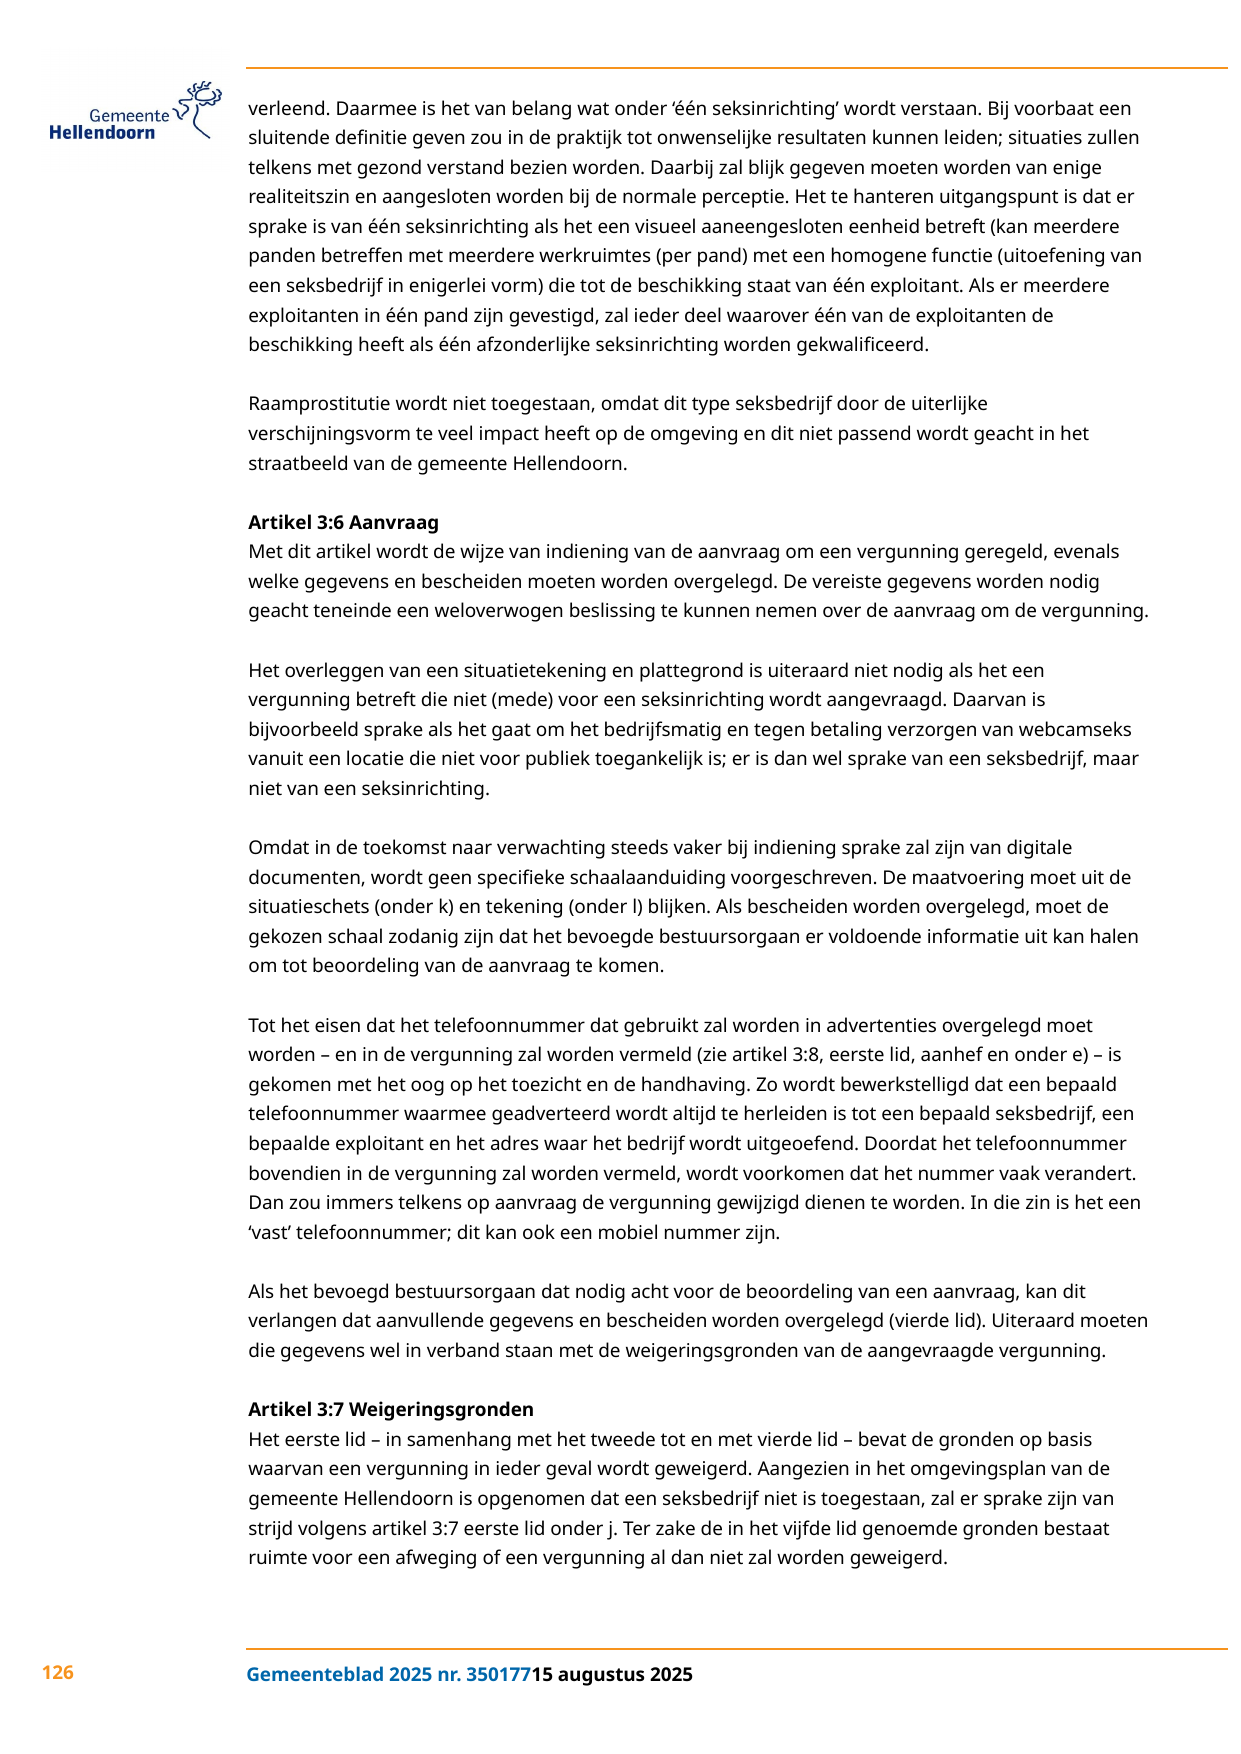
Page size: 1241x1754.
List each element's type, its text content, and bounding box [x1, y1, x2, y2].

text Het eerste lid – in samenhang met het tweede tot en met vierde lid – bevat de gronden op basis waarvan een vergunning in ieder geval wordt geweigerd. Aangezien in het omgevingsplan van de gemeente Hellendoorn is opgenomen dat een seksbedrijf niet is toegestaan, zal er sprake zijn van strijd volgens artikel 3:7 eerste lid onder j. Ter zake de in het vijfde lid genoemde gronden bestaat ruimte voor een afweging of een vergunning al dan niet zal worden geweigerd. [248, 1426, 1152, 1570]
picture [41, 47, 231, 172]
text Artikel 3:7 Weigeringsgronden [248, 1396, 1152, 1422]
text Als het bevoegd bestuursorgaan dat nodig acht voor de beoordeling van een aanvraag, kan dit verlangen dat aanvullende gegevens en bescheiden worden overgelegd (vierde lid). Uiteraard moeten die gegevens wel in verband staan met de weigeringsgronden van de aangevraagde vergunning. [248, 1278, 1152, 1363]
text Artikel 3:6 Aanvraag [248, 509, 1152, 535]
text verleend. Daarmee is het van belang wat onder ‘één seksinrichting’ wordt verstaan. Bij voorbaat een sluitende definitie geven zou in de praktijk tot onwenselijke resultaten kunnen leiden; situaties zullen telkens met gezond verstand bezien worden. Daarbij zal blijk gegeven moeten worden van enige realiteitszin en aangesloten worden bij de normale perceptie. Het te hanteren uitgangspunt is dat er sprake is van één seksinrichting als het een visueel aaneengesloten eenheid betreft (kan meerdere panden betreffen met meerdere werkruimtes (per pand) met een homogene functie (uitoefening van een seksbedrijf in enigerlei vorm) die tot de beschikking staat van één exploitant. Als er meerdere exploitanten in één pand zijn gevestigd, zal ieder deel waarover één van de exploitanten de beschikking heeft als één afzonderlijke seksinrichting worden gekwalificeerd. [248, 95, 1152, 357]
text Met dit artikel wordt de wijze van indiening van de aanvraag om een vergunning geregeld, evenals welke gegevens en bescheiden moeten worden overgelegd. De vereiste gegevens worden nodig geacht teneinde een weloverwogen beslissing te kunnen nemen over de aanvraag om de vergunning. [248, 538, 1152, 623]
text Tot het eisen dat het telefoonnummer dat gebruikt zal worden in advertenties overgelegd moet worden – en in de vergunning zal worden vermeld (zie artikel 3:8, eerste lid, aanhef en onder e) – is gekomen met het oog op het toezicht en de handhaving. Zo wordt bewerkstelligd dat een bepaald telefoonnummer waarmee geadverteerd wordt altijd te herleiden is tot een bepaald seksbedrijf, een bepaalde exploitant en het adres waar het bedrijf wordt uitgeoefend. Doordat het telefoonnummer bovendien in de vergunning zal worden vermeld, wordt voorkomen dat het nummer vaak verandert. Dan zou immers telkens op aanvraag de vergunning gewijzigd dienen te worden. In die zin is het een ‘vast’ telefoonnummer; dit kan ook een mobiel nummer zijn. [248, 1012, 1152, 1245]
text Raamprostitutie wordt niet toegestaan, omdat dit type seksbedrijf door de uiterlijke verschijningsvorm te veel impact heeft op de omgeving en dit niet passend wordt geacht in het straatbeeld van de gemeente Hellendoorn. [248, 391, 1152, 476]
text Het overleggen van een situatietekening en plattegrond is uiteraard niet nodig als het een vergunning betreft die niet (mede) voor een seksinrichting wordt aangevraagd. Daarvan is bijvoorbeeld sprake als het gaat om het bedrijfsmatig en tegen betaling verzorgen van webcamseks vanuit een locatie die niet voor publiek toegankelijk is; er is dan wel sprake van een seksbedrijf, maar niet van een seksinrichting. [248, 657, 1152, 801]
text Omdat in de toekomst naar verwachting steeds vaker bij indiening sprake zal zijn van digitale documenten, wordt geen specifieke schaalaanduiding voorgeschreven. De maatvoering moet uit de situatieschets (onder k) en tekening (onder l) blijken. Als bescheiden worden overgelegd, moet de gekozen schaal zodanig zijn dat het bevoegde bestuursorgaan er voldoende informatie uit kan halen om tot beoordeling van de aanvraag te komen. [248, 834, 1152, 978]
